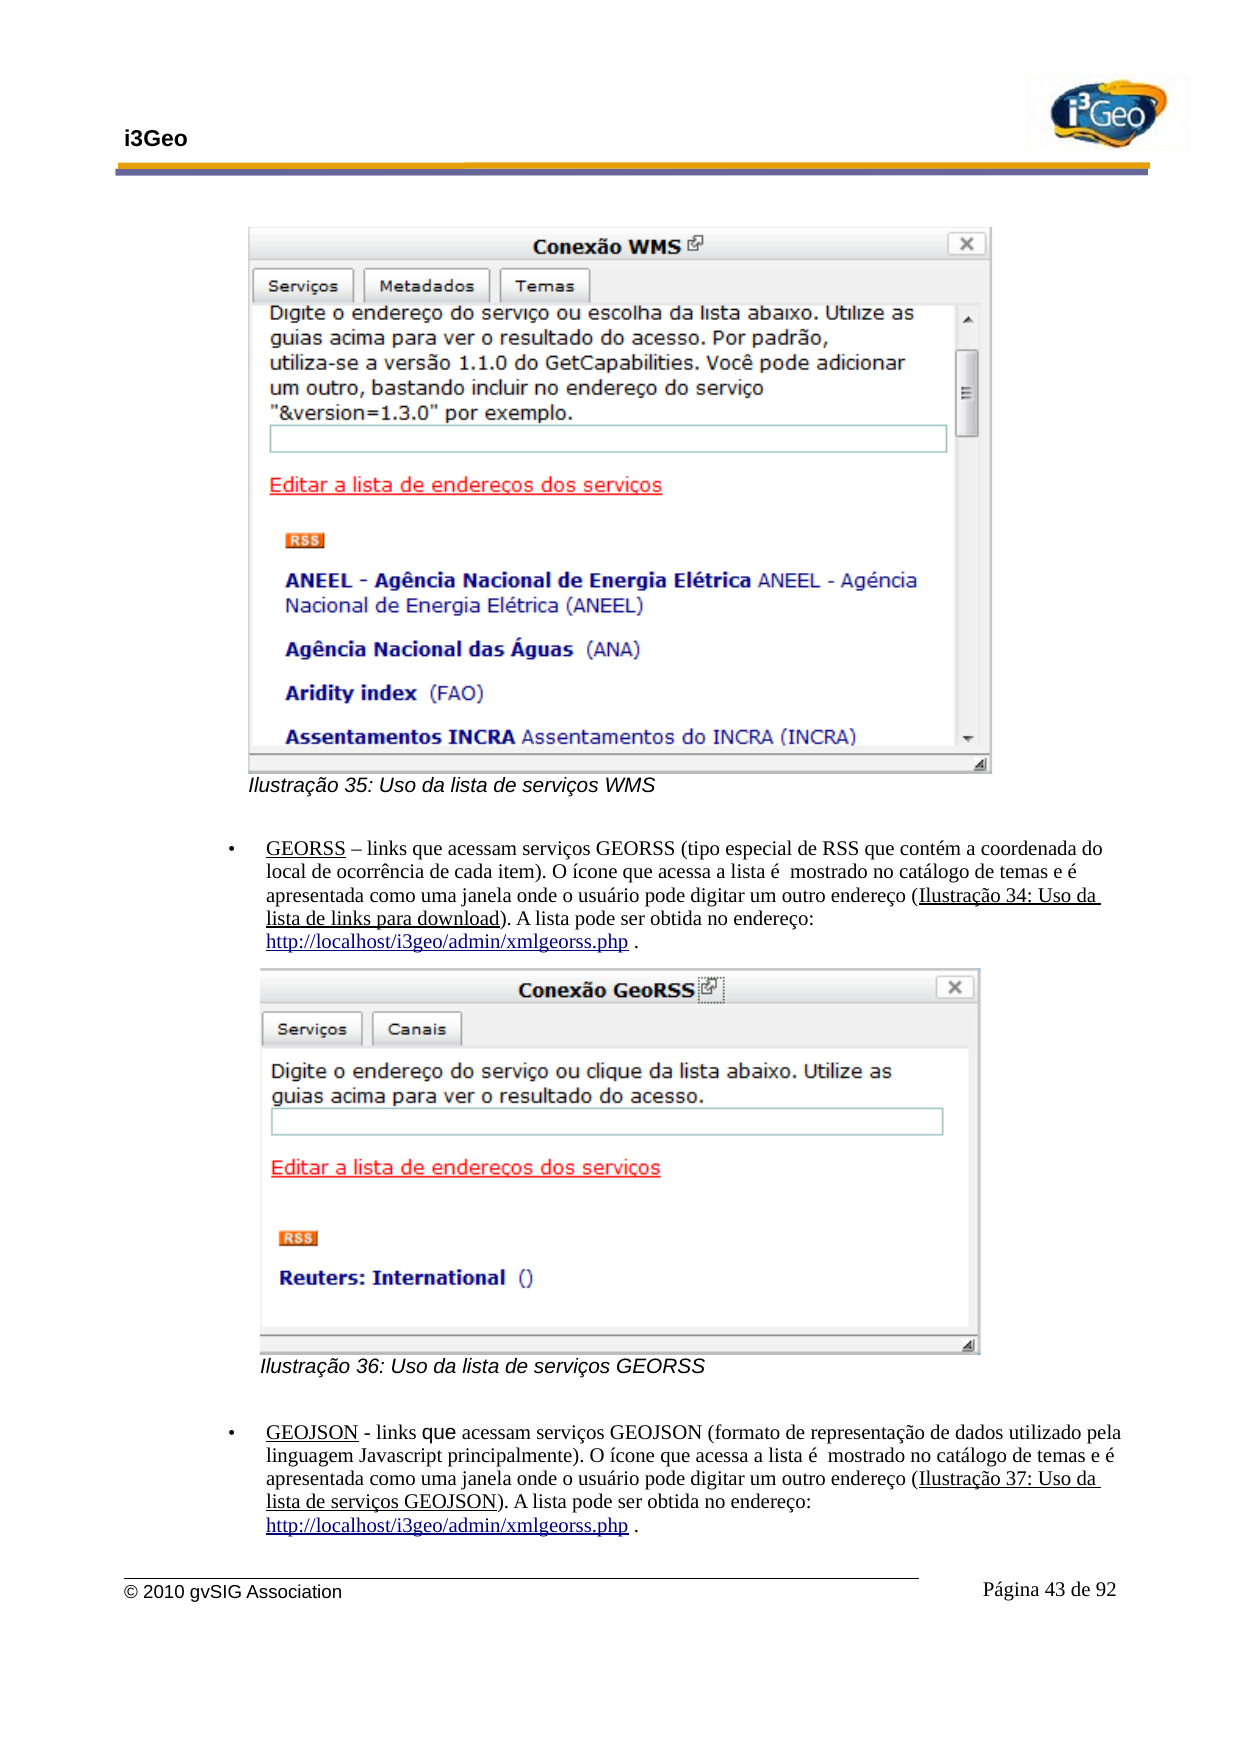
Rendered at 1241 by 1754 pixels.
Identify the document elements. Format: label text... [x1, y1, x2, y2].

text Ilustração 36: Uso da lista de serviços GEORSS [260, 1355, 980, 1377]
text Ilustração 35: Uso da lista de serviços WMS [248, 774, 992, 797]
list GEOJSON - links que acessam serviços GEOJSON (formato de representação de dados utilizado pela linguagem Javascript principalmente). O ícone que acessa a lista é mostrado no catálogo de temas e é apresentada como uma janela onde o usuário pode digitar um outro endereço (Ilustração 37: Uso da lista de serviços GEOJSON). A lista pode ser obtida no endereço: http://localhost/i3geo/admin/xmlgeorss.php . [228, 1421, 1122, 1537]
picture [1025, 74, 1191, 151]
picture [248, 227, 993, 774]
list GEORSS – links que acessam serviços GEORSS (tipo especial de RSS que contém a coordenada do local de ocorrência de cada item). O ícone que acessa a lista é mostrado no catálogo de temas e é apresentada como uma janela onde o usuário pode digitar um outro endereço (Ilustração 34: Uso da lista de links para download). A lista pode ser obtida no endereço: http://localhost/i3geo/admin/xmlgeorss.php . [228, 837, 1122, 953]
picture [259, 968, 981, 1355]
